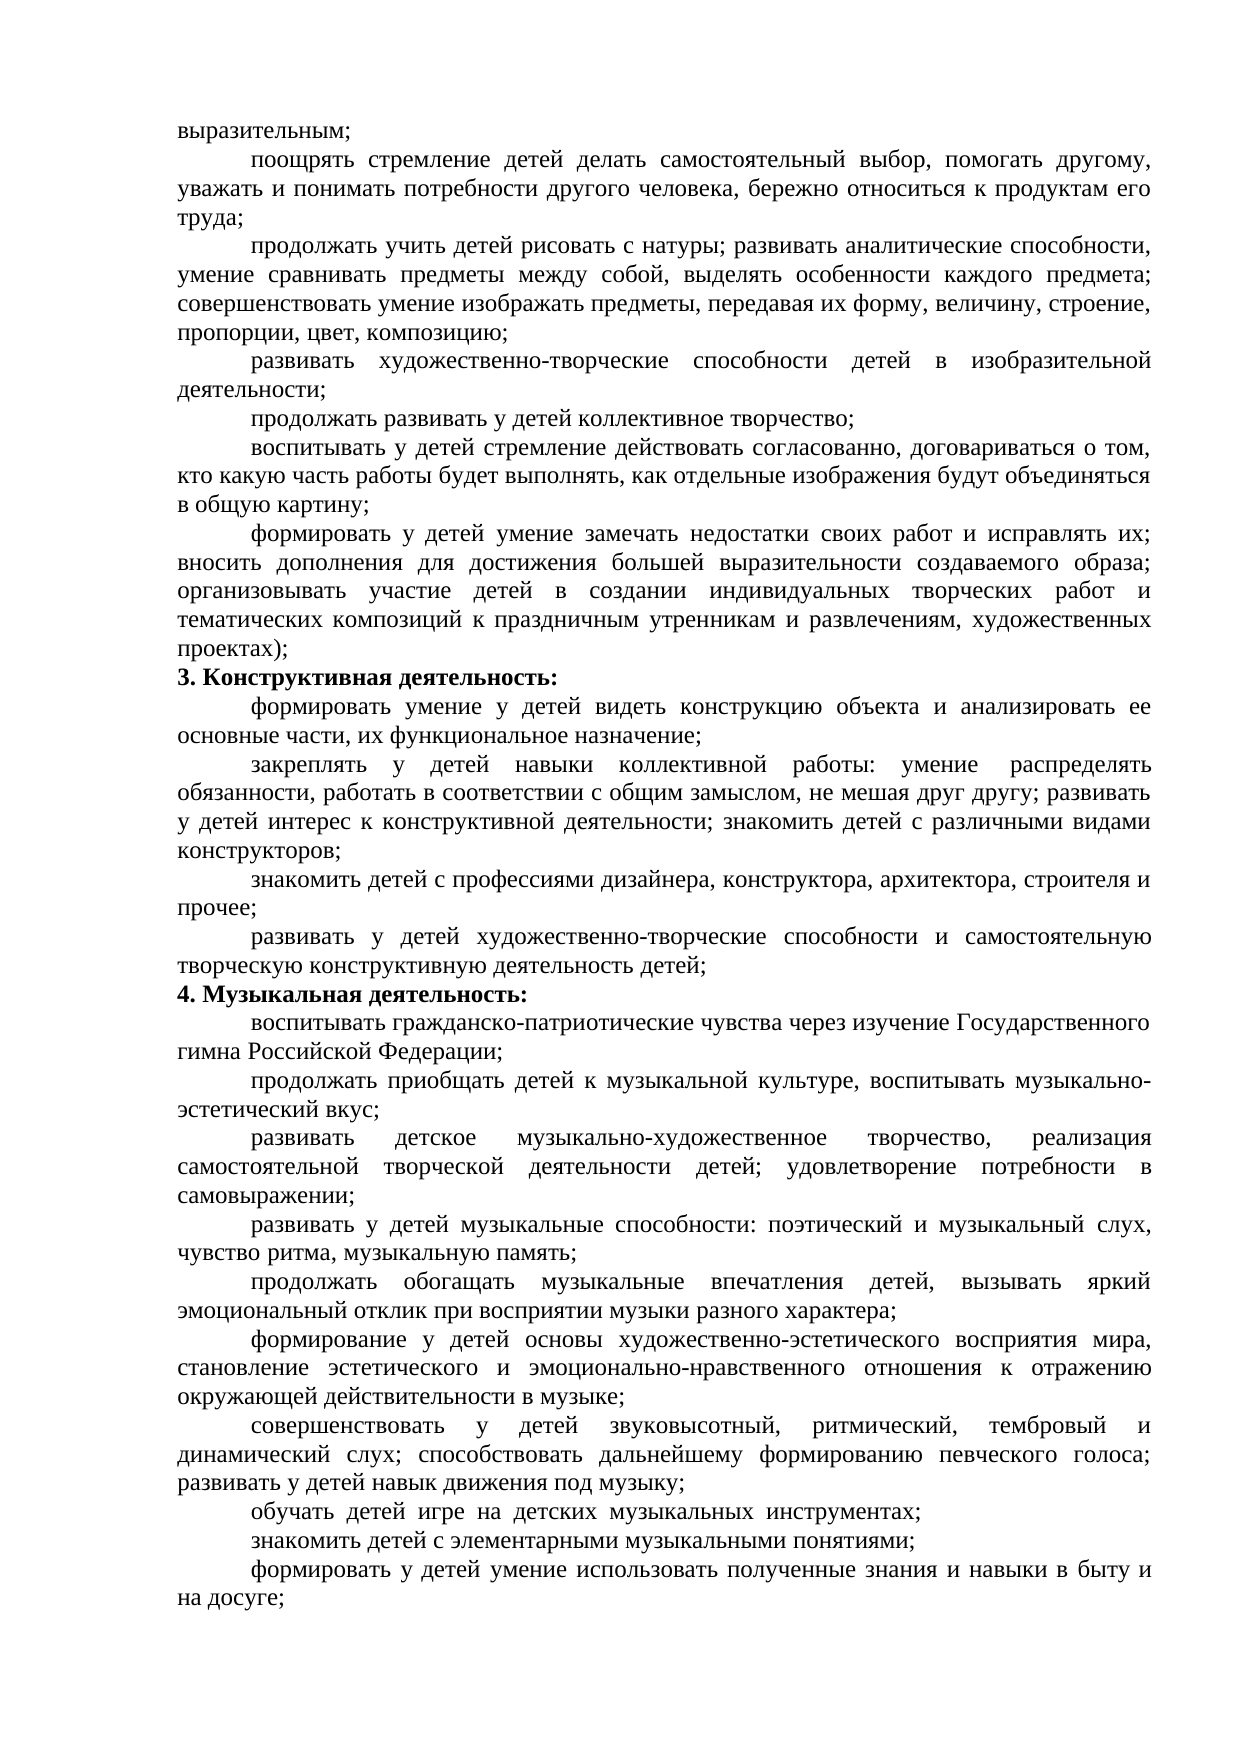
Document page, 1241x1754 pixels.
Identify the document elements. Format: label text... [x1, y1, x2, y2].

text формировать у детей умение замечать недостатки своих работ и исправлять их; вносить дополнения для достижения большей выразительности создаваемого образа; организовывать участие детей в создании индивидуальных творческих работ и тематических композиций к праздничным утренникам и развлечениям, художественных проектах); [177, 518, 1151, 662]
text продолжать учить детей рисовать с натуры; развивать аналитические способности, умение сравнивать предметы между собой, выделять особенности каждого предмета; совершенствовать умение изображать предметы, передавая их форму, величину, строение, пропорции, цвет, композицию; [177, 231, 1152, 346]
text выразительным; [177, 115, 1230, 144]
text развивать детское музыкально-художественное творчество, реализация самостоятельной творческой деятельности детей; удовлетворение потребности в самовыражении; [177, 1122, 1152, 1209]
text формирование у детей основы художественно-эстетического восприятия мира, становление эстетического и эмоционально-нравственного отношения к отражению окружающей действительности в музыке; [177, 1324, 1152, 1410]
text развивать у детей музыкальные способности: поэтический и музыкальный слух, чувство ритма, музыкальную память; [177, 1209, 1152, 1266]
text обучать детей игре на детских музыкальных инструментах; знакомить детей с элементарными музыкальными понятиями; [251, 1496, 922, 1554]
text формировать у детей умение использовать полученные знания и навыки в быту и на досуге; [177, 1554, 1152, 1611]
text воспитывать у детей стремление действовать согласованно, договариваться о том, кто какую часть работы будет выполнять, как отдельные изображения будут объединяться в общую картину; [177, 432, 1151, 518]
text продолжать развивать у детей коллективное творчество; [251, 403, 1230, 432]
text воспитывать гражданско-патриотические чувства через изучение Государственного гимна Российской Федерации; [177, 1007, 1151, 1065]
text продолжать приобщать детей к музыкальной культуре, воспитывать музыкально- эстетический вкус; [177, 1065, 1152, 1122]
text формировать умение у детей видеть конструкцию объекта и анализировать ее основные части, их функциональное назначение; [177, 691, 1151, 749]
subtitle Музыкальная деятельность: [177, 979, 1230, 1007]
text закреплять у детей навыки коллективной работы: умение распределять обязанности, работать в соответствии с общим замыслом, не мешая друг другу; развивать у детей интерес к конструктивной деятельности; знакомить детей с различными видами конструкторов; [177, 749, 1152, 864]
text поощрять стремление детей делать самостоятельный выбор, помогать другому, уважать и понимать потребности другого человека, бережно относиться к продуктам его труда; [177, 144, 1152, 231]
text развивать у детей художественно-творческие способности и самостоятельную творческую конструктивную деятельность детей; [177, 921, 1152, 979]
text совершенствовать у детей звуковысотный, ритмический, тембровый и динамический слух; способствовать дальнейшему формированию певческого голоса; развивать у детей навык движения под музыку; [177, 1410, 1151, 1496]
text развивать художественно-творческие способности детей в изобразительной деятельности; [177, 346, 1152, 403]
text знакомить детей с профессиями дизайнера, конструктора, архитектора, строителя и прочее; [177, 864, 1151, 921]
text продолжать обогащать музыкальные впечатления детей, вызывать яркий эмоциональный отклик при восприятии музыки разного характера; [177, 1266, 1151, 1324]
subtitle Конструктивная деятельность: [177, 662, 1230, 691]
